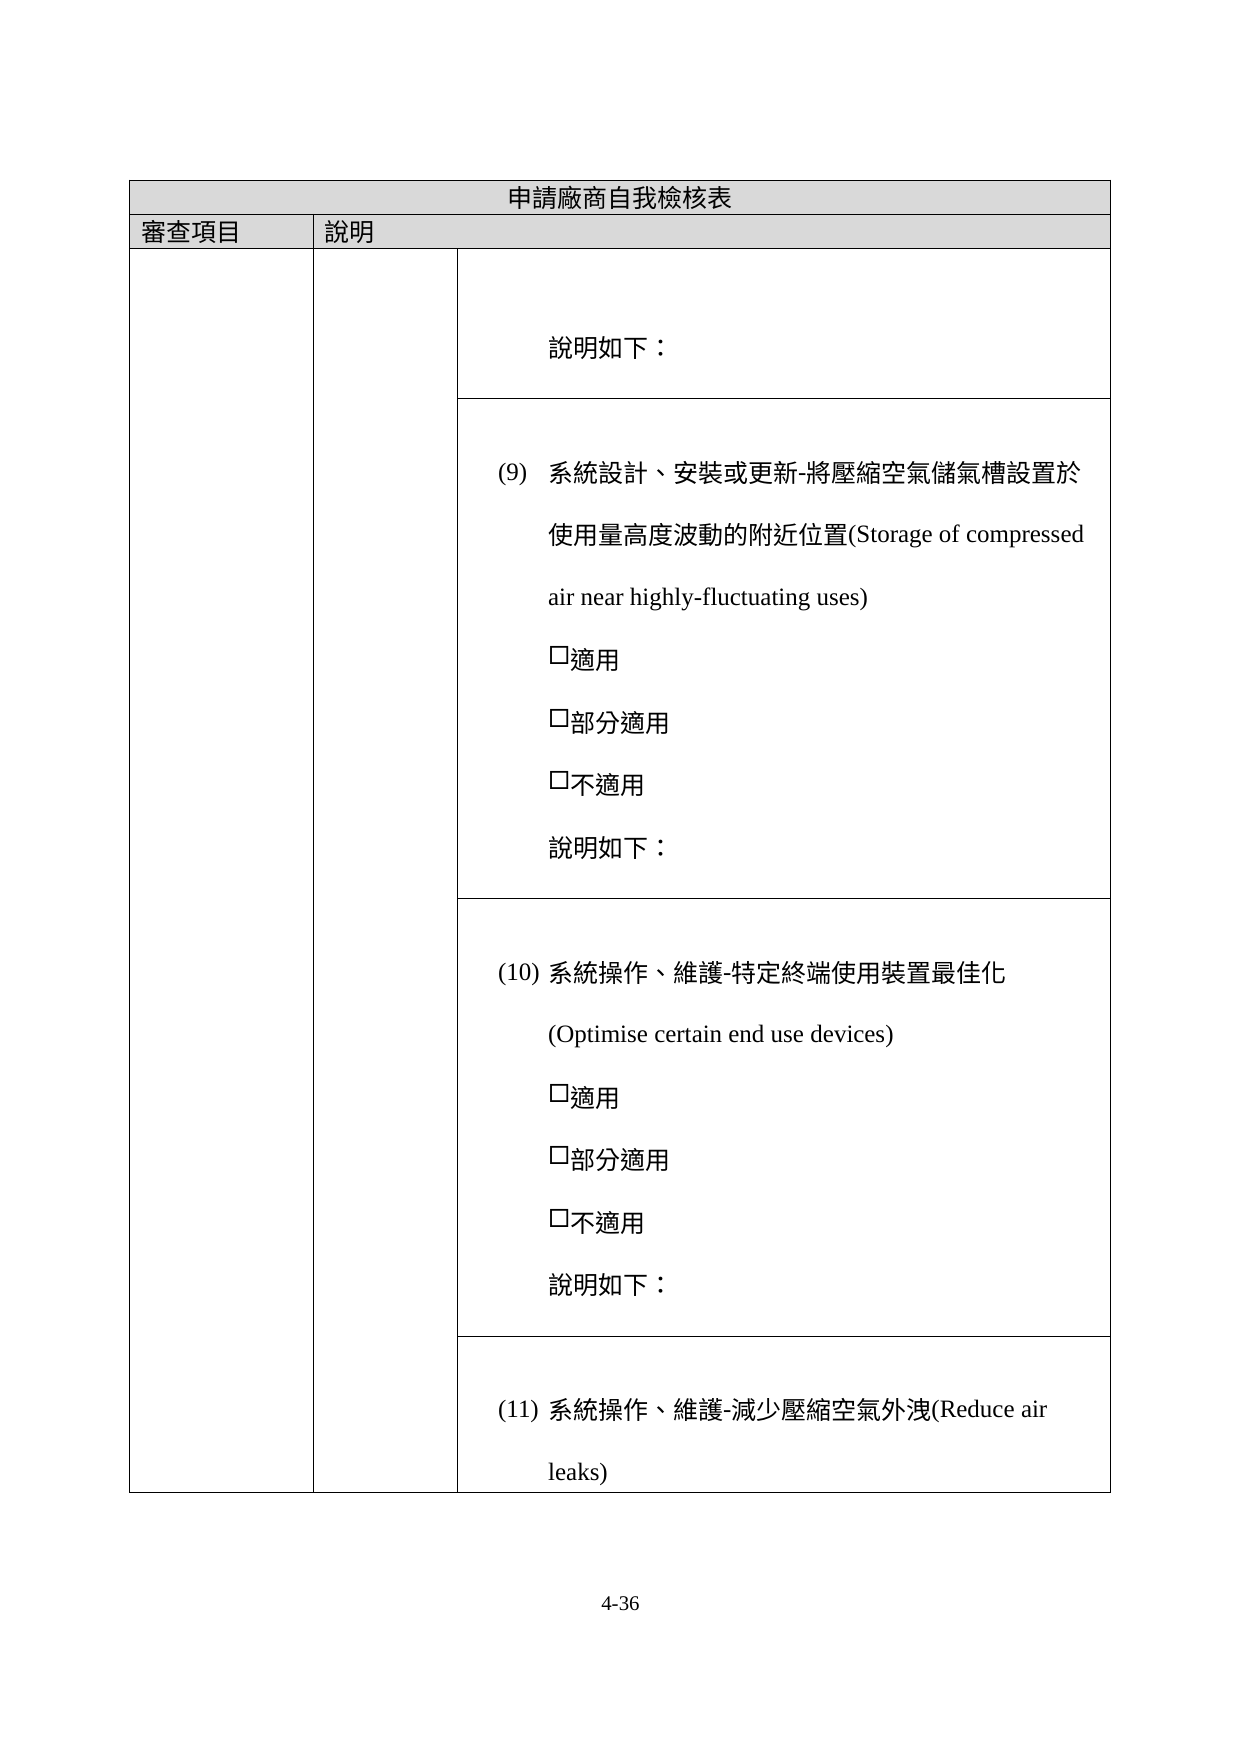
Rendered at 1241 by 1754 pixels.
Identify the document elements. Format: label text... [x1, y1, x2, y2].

table_cell 審查項目 [130, 215, 313, 248]
table_cell 說明如下： [458, 249, 1110, 398]
table_cell 系統操作、維護-減少壓縮空氣外洩(Reduce air leaks) [458, 1337, 1110, 1492]
table_cell [314, 249, 457, 1492]
table_cell 系統設計、安裝或更新-將壓縮空氣儲氣槽設置於使用量高度波動的附近位置(Storage of compressed air near highly-fluctuating uses) 適用 部分適用 不適用 說明如下： [458, 399, 1110, 898]
table_cell [130, 249, 313, 1492]
table_cell 系統操作、維護-特定終端使用裝置最佳化(Optimise certain end use devices) 適用 部分適用 不適用 說明如下： [458, 899, 1110, 1336]
table_header 申請廠商自我檢核表 [130, 181, 1110, 214]
table_cell 說明 [314, 215, 1110, 248]
